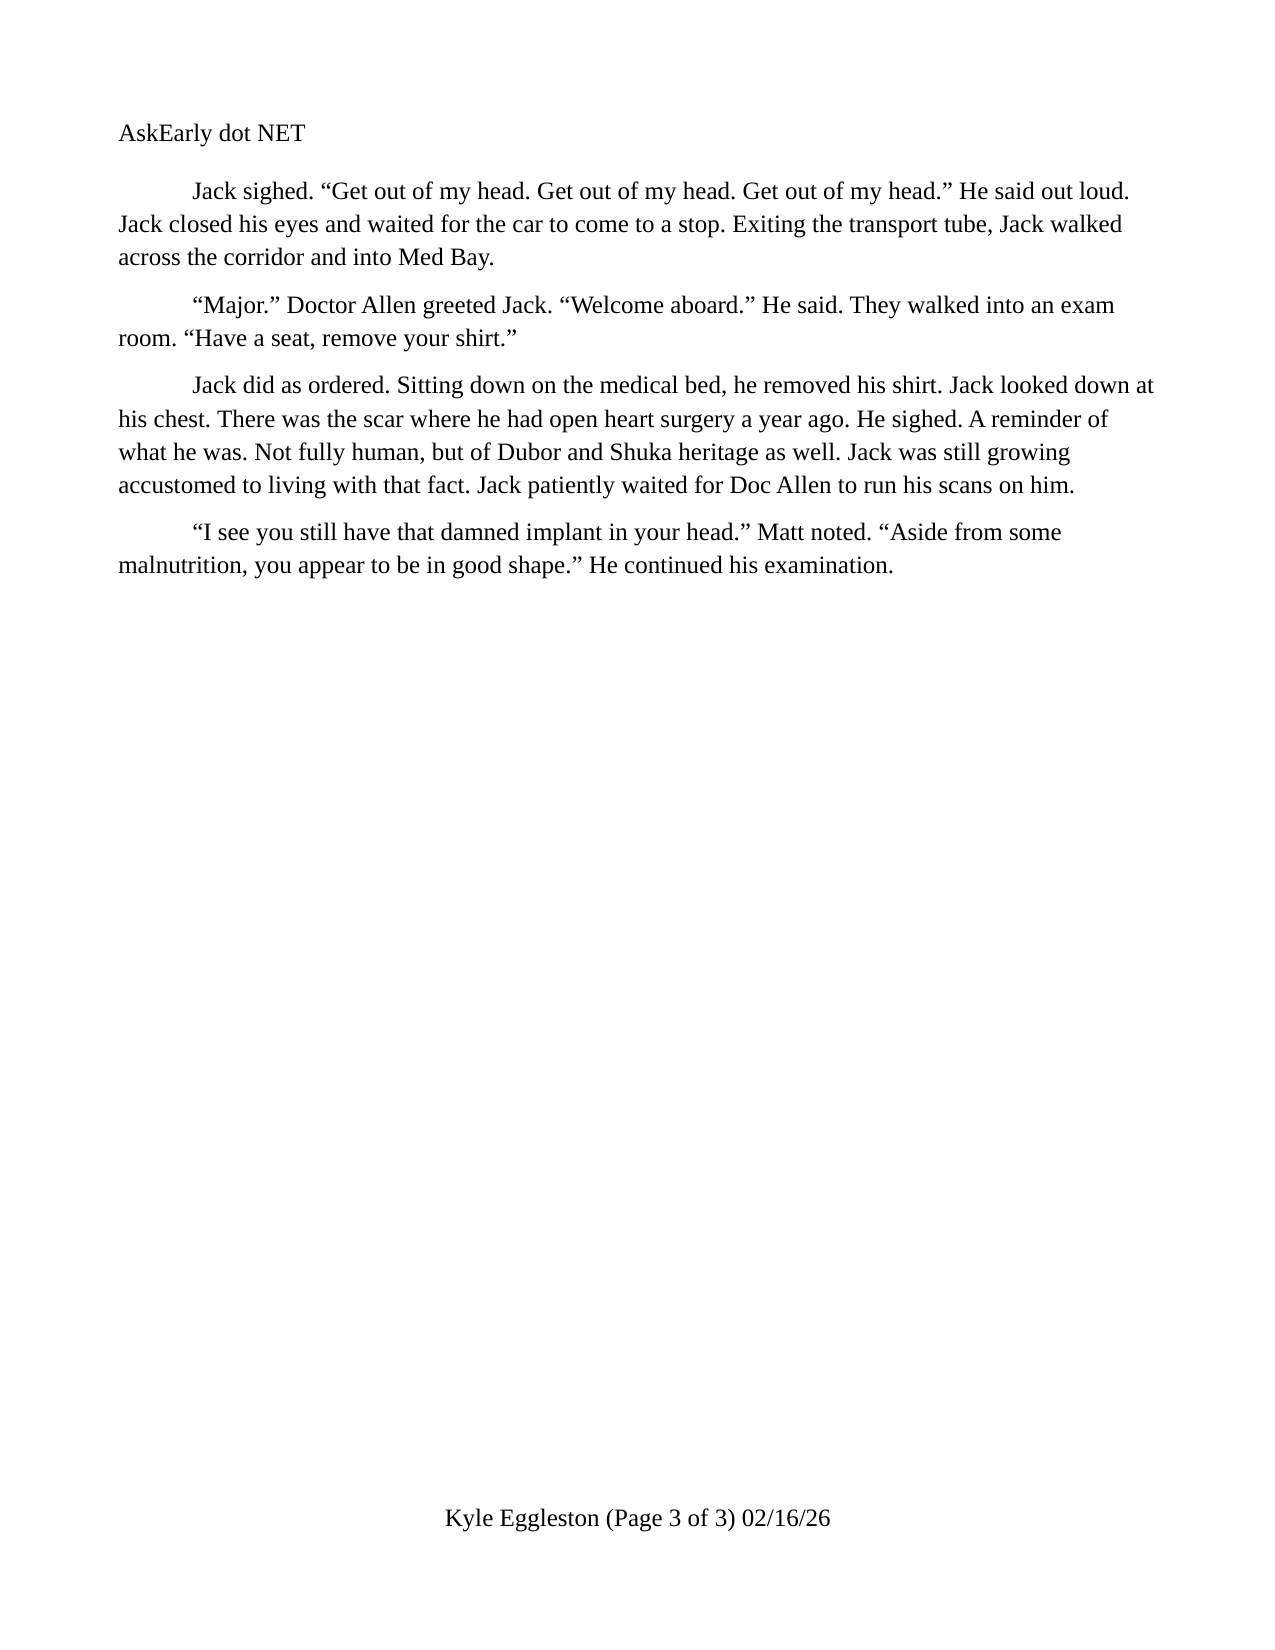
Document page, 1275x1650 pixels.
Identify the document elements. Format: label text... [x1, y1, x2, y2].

text Jack sighed. “Get out of my head. Get out of my head. Get out of my head.” He said out loud. Jack closed his eyes and waited for the car to come to a stop. Exiting the transport tube, Jack walked across the corridor and into Med Bay. [118, 176, 1157, 271]
text “I see you still have that damned implant in your head.” Matt noted. “Aside from some malnutrition, you appear to be in good shape.” He continued his examination. [118, 517, 1157, 579]
text Jack did as ordered. Sitting down on the medical bed, he removed his shirt. Jack looked down at his chest. There was the scar where he had open heart surgery a year ago. He sighed. A reminder of what he was. Not fully human, but of Dubor and Shuka heritage as well. Jack was still growing accustomed to living with that fact. Jack patiently waited for Doc Allen to run his scans on him. [118, 371, 1157, 498]
text “Major.” Doctor Allen greeted Jack. “Welcome aboard.” He said. They walked into an exam room. “Have a seat, remove your shirt.” [118, 290, 1157, 352]
